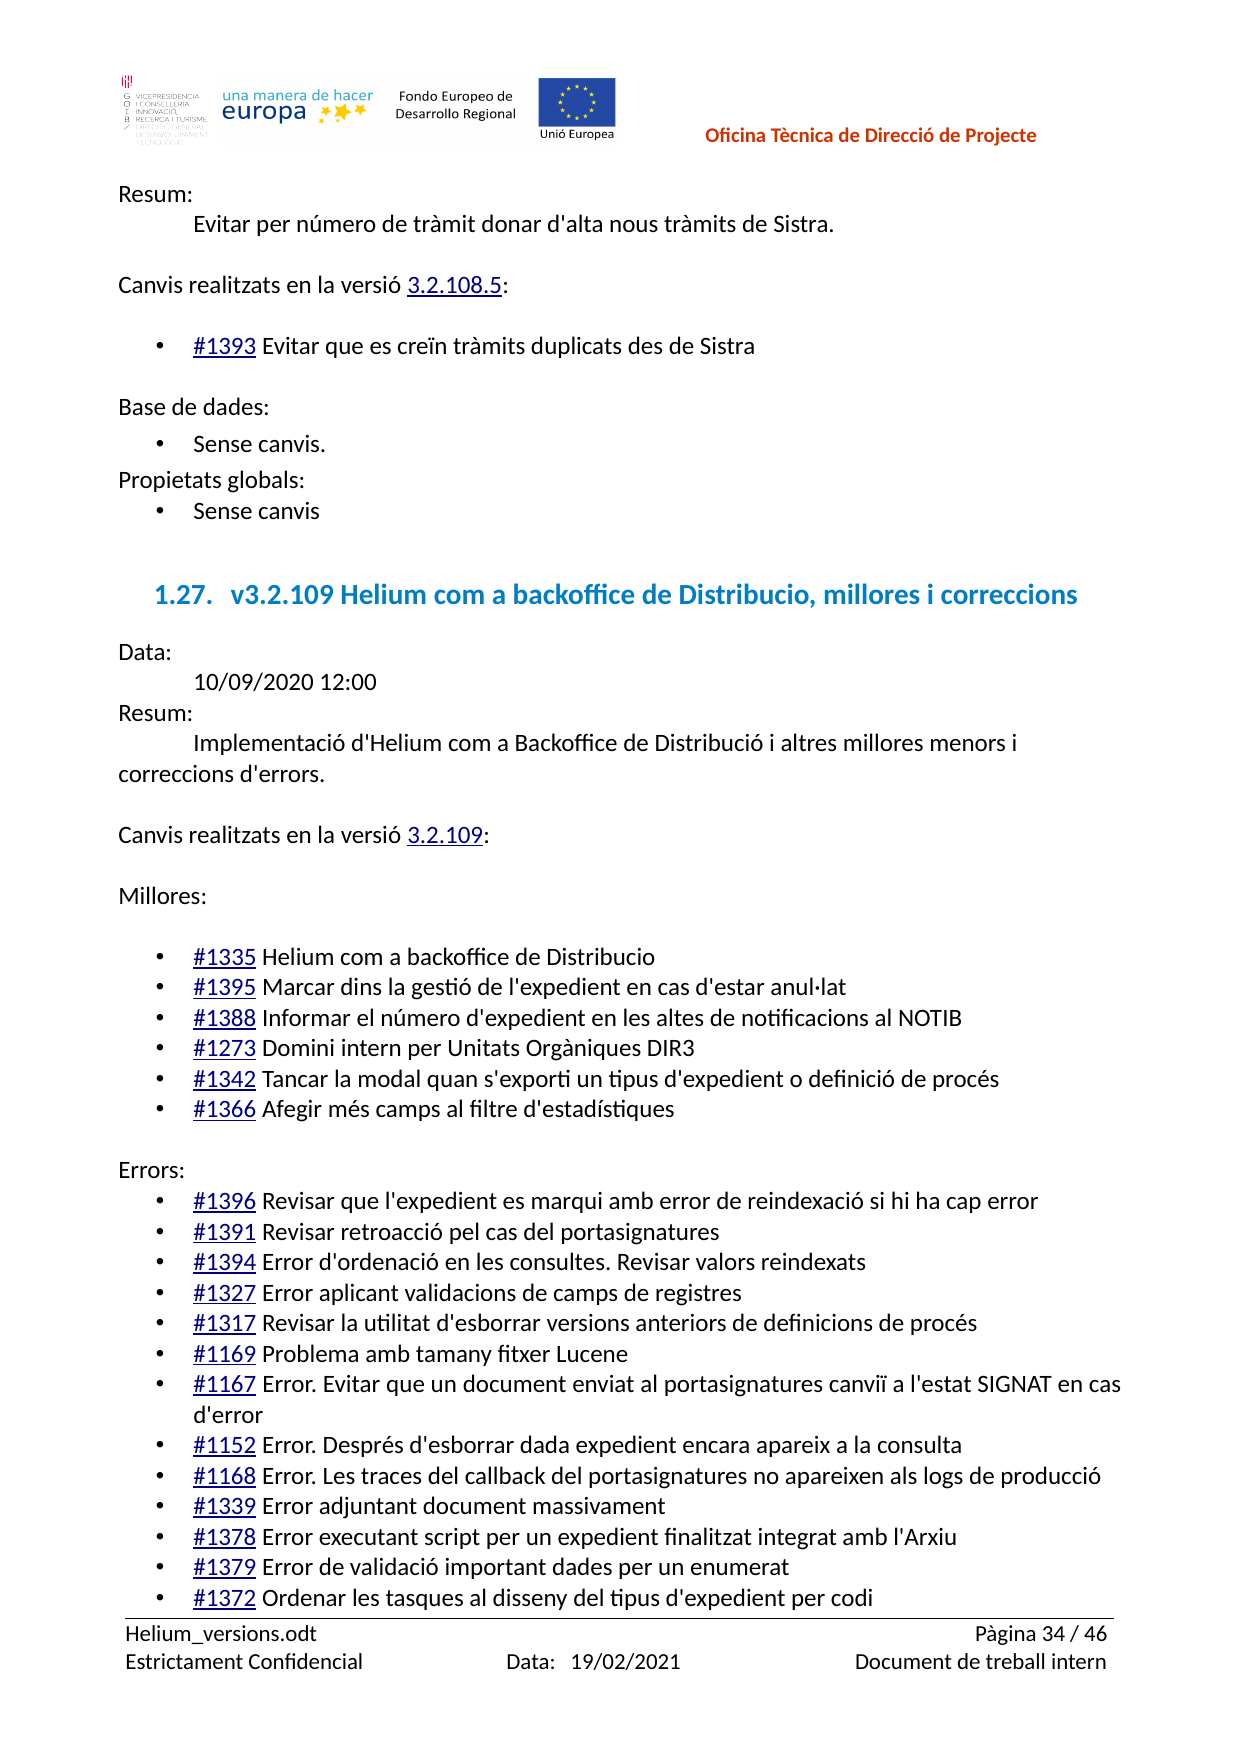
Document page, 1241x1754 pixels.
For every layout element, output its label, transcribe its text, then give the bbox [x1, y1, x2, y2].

list #1366 Afegir més camps al filtre d'estadístiques [156, 1093, 1122, 1124]
subtitle v3.2.109 Helium com a backoffice de Distribucio, millores i correccions [153, 576, 1122, 612]
text Errors: [118, 1154, 1122, 1185]
list #1335 Helium com a backoffice de Distribucio [156, 941, 1122, 971]
list #1391 Revisar retroacció pel cas del portasignatures [156, 1216, 1122, 1246]
text Evitar per número de tràmit donar d'alta nous tràmits de Sistra. [118, 208, 1122, 239]
text Base de dades: [118, 391, 1122, 422]
text 10/09/2020 12:00 [118, 666, 1122, 697]
list #1273 Domini intern per Unitats Orgàniques DIR3 [156, 1032, 1122, 1063]
text Millores: [118, 880, 1122, 910]
list #1372 Ordenar les tasques al disseny del tipus d'expedient per codi [156, 1582, 1122, 1612]
list #1378 Error executant script per un expedient finalitzat integrat amb l'Arxiu [156, 1521, 1122, 1551]
list Sense canvis. [156, 428, 1122, 458]
text Implementació d'Helium com a Backoffice de Distribució i altres millores menors i correccions d'errors. [118, 727, 1122, 788]
picture [219, 73, 621, 147]
list #1169 Problema amb tamany fitxer Lucene [156, 1338, 1122, 1368]
text Data: [118, 636, 1122, 666]
text Resum: [118, 178, 1122, 208]
list #1393 Evitar que es creïn tràmits duplicats des de Sistra [156, 330, 1122, 361]
text Resum: [118, 697, 1122, 727]
text Canvis realitzats en la versió 3.2.109: [118, 819, 1122, 849]
list #1396 Revisar que l'expedient es marqui amb error de reindexació si hi ha cap error [156, 1185, 1122, 1216]
list #1152 Error. Després d'esborrar dada expedient encara apareix a la consulta [156, 1429, 1122, 1460]
list #1327 Error aplicant validacions de camps de registres [156, 1277, 1122, 1307]
text Propietats globals: [118, 464, 1122, 495]
list #1167 Error. Evitar que un document enviat al portasignatures canviï a l'estat SIGNAT en cas d'error [156, 1368, 1122, 1429]
list #1388 Informar el número d'expedient en les altes de notificacions al NOTIB [156, 1002, 1122, 1032]
list #1168 Error. Les traces del callback del portasignatures no apareixen als logs de producció [156, 1460, 1122, 1490]
list #1395 Marcar dins la gestió de l'expedient en cas d'estar anul·lat [156, 971, 1122, 1002]
list Sense canvis [156, 495, 1122, 525]
list #1342 Tancar la modal quan s'exporti un tipus d'expedient o definició de procés [156, 1063, 1122, 1093]
text Canvis realitzats en la versió 3.2.108.5: [118, 269, 1122, 300]
list #1379 Error de validació important dades per un enumerat [156, 1551, 1122, 1582]
list #1394 Error d'ordenació en les consultes. Revisar valors reindexats [156, 1246, 1122, 1277]
picture [118, 73, 213, 147]
list #1317 Revisar la utilitat d'esborrar versions anteriors de definicions de procés [156, 1307, 1122, 1338]
list #1339 Error adjuntant document massivament [156, 1490, 1122, 1521]
